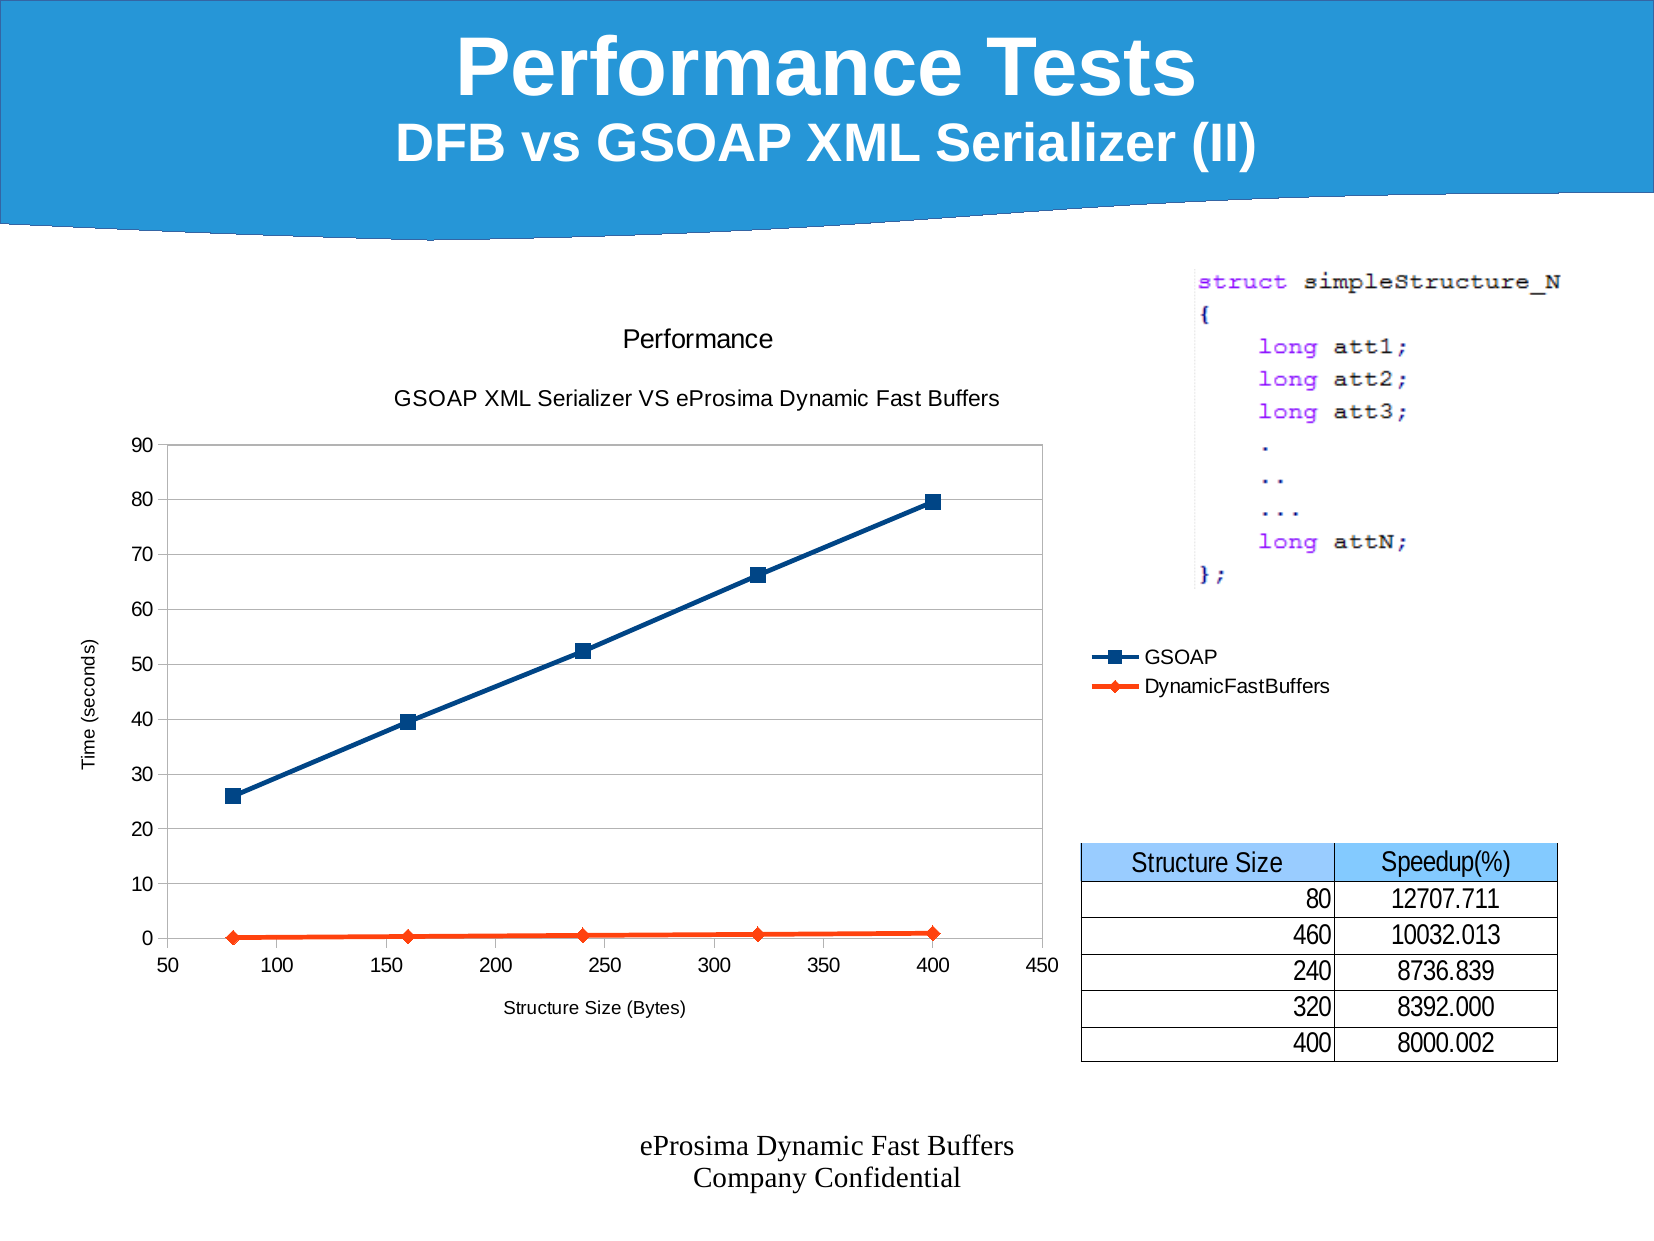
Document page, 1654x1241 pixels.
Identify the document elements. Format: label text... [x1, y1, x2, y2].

picture [1194, 269, 1576, 589]
chart [45, 293, 1351, 1051]
text_box Performance Tests DFB vs GSOAP XML Serializer (II) [0, 0, 1654, 241]
picture [1080, 843, 1561, 1066]
